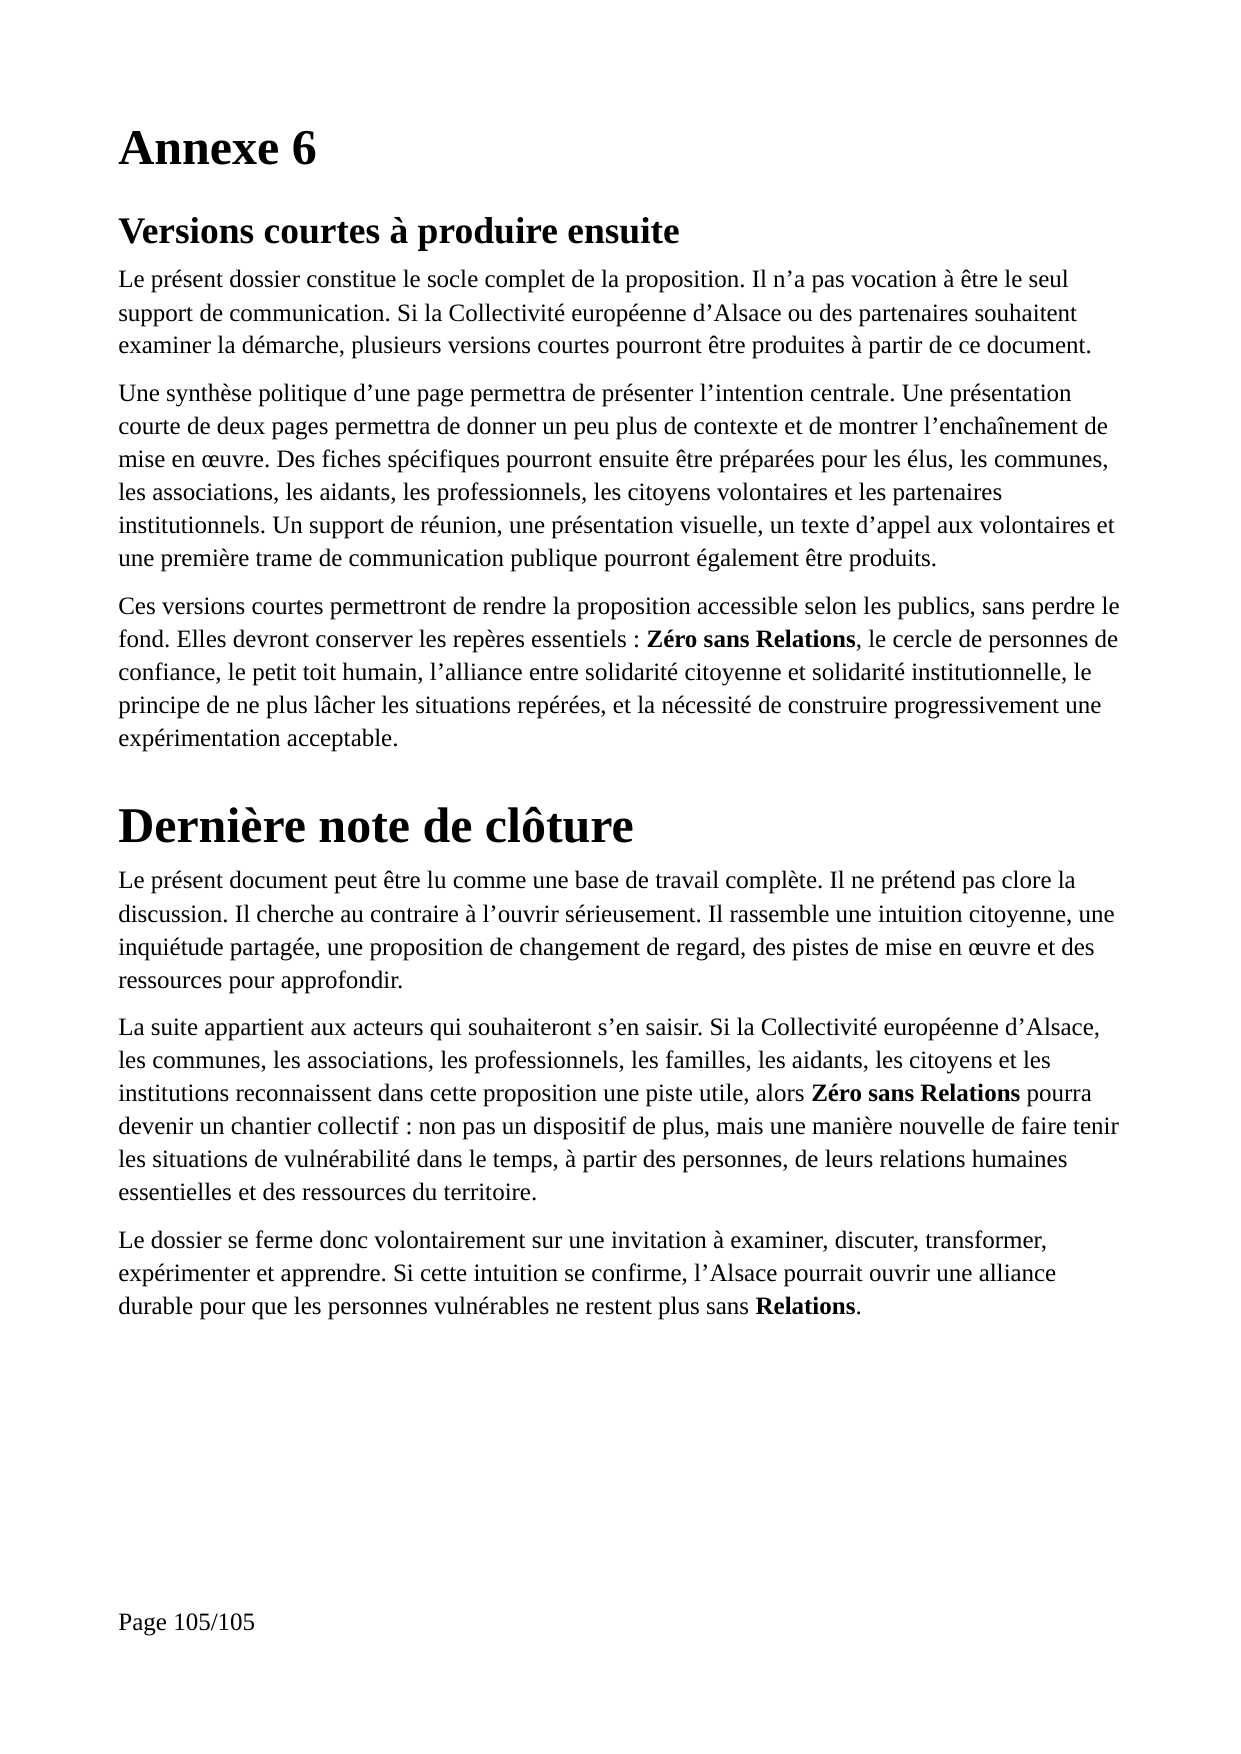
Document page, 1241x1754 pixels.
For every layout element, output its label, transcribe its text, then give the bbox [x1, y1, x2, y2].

text Une synthèse politique d’une page permettra de présenter l’intention centrale. Une présentation courte de deux pages permettra de donner un peu plus de contexte et de montrer l’enchaînement de mise en œuvre. Des fiches spécifiques pourront ensuite être préparées pour les élus, les communes, les associations, les aidants, les professionnels, les citoyens volontaires et les partenaires institutionnels. Un support de réunion, une présentation visuelle, un texte d’appel aux volontaires et une première trame de communication publique pourront également être produits. [118, 378, 1122, 572]
text Le présent dossier constitue le socle complet de la proposition. Il n’a pas vocation à être le seul support de communication. Si la Collectivité européenne d’Alsace ou des partenaires souhaitent examiner la démarche, plusieurs versions courtes pourront être produites à partir de ce document. [118, 264, 1122, 359]
text La suite appartient aux acteurs qui souhaiteront s’en saisir. Si la Collectivité européenne d’Alsace, les communes, les associations, les professionnels, les familles, les aidants, les citoyens et les institutions reconnaissent dans cette proposition une piste utile, alors Zéro sans Relations pourra devenir un chantier collectif : non pas un dispositif de plus, mais une manière nouvelle de faire tenir les situations de vulnérabilité dans le temps, à partir des personnes, de leurs relations humaines essentielles et des ressources du territoire. [118, 1012, 1122, 1206]
subtitle Dernière note de clôture [118, 796, 1122, 853]
text Le présent document peut être lu comme une base de travail complète. Il ne prétend pas clore la discussion. Il cherche au contraire à l’ouvrir sérieusement. Il rassemble une intuition citoyenne, une inquiétude partagée, une proposition de changement de regard, des pistes de mise en œuvre et des ressources pour approfondir. [118, 866, 1122, 993]
subtitle Versions courtes à produire ensuite [118, 209, 1122, 252]
subtitle Annexe 6 [118, 118, 1122, 176]
text Le dossier se ferme donc volontairement sur une invitation à examiner, discuter, transformer, expérimenter et apprendre. Si cette intuition se confirme, l’Alsace pourrait ouvrir une alliance durable pour que les personnes vulnérables ne restent plus sans Relations. [118, 1225, 1122, 1320]
text Ces versions courtes permettront de rendre la proposition accessible selon les publics, sans perdre le fond. Elles devront conserver les repères essentiels : Zéro sans Relations, le cercle de personnes de confiance, le petit toit humain, l’alliance entre solidarité citoyenne et solidarité institutionnelle, le principe de ne plus lâcher les situations repérées, et la nécessité de construire progressivement une expérimentation acceptable. [118, 591, 1122, 752]
